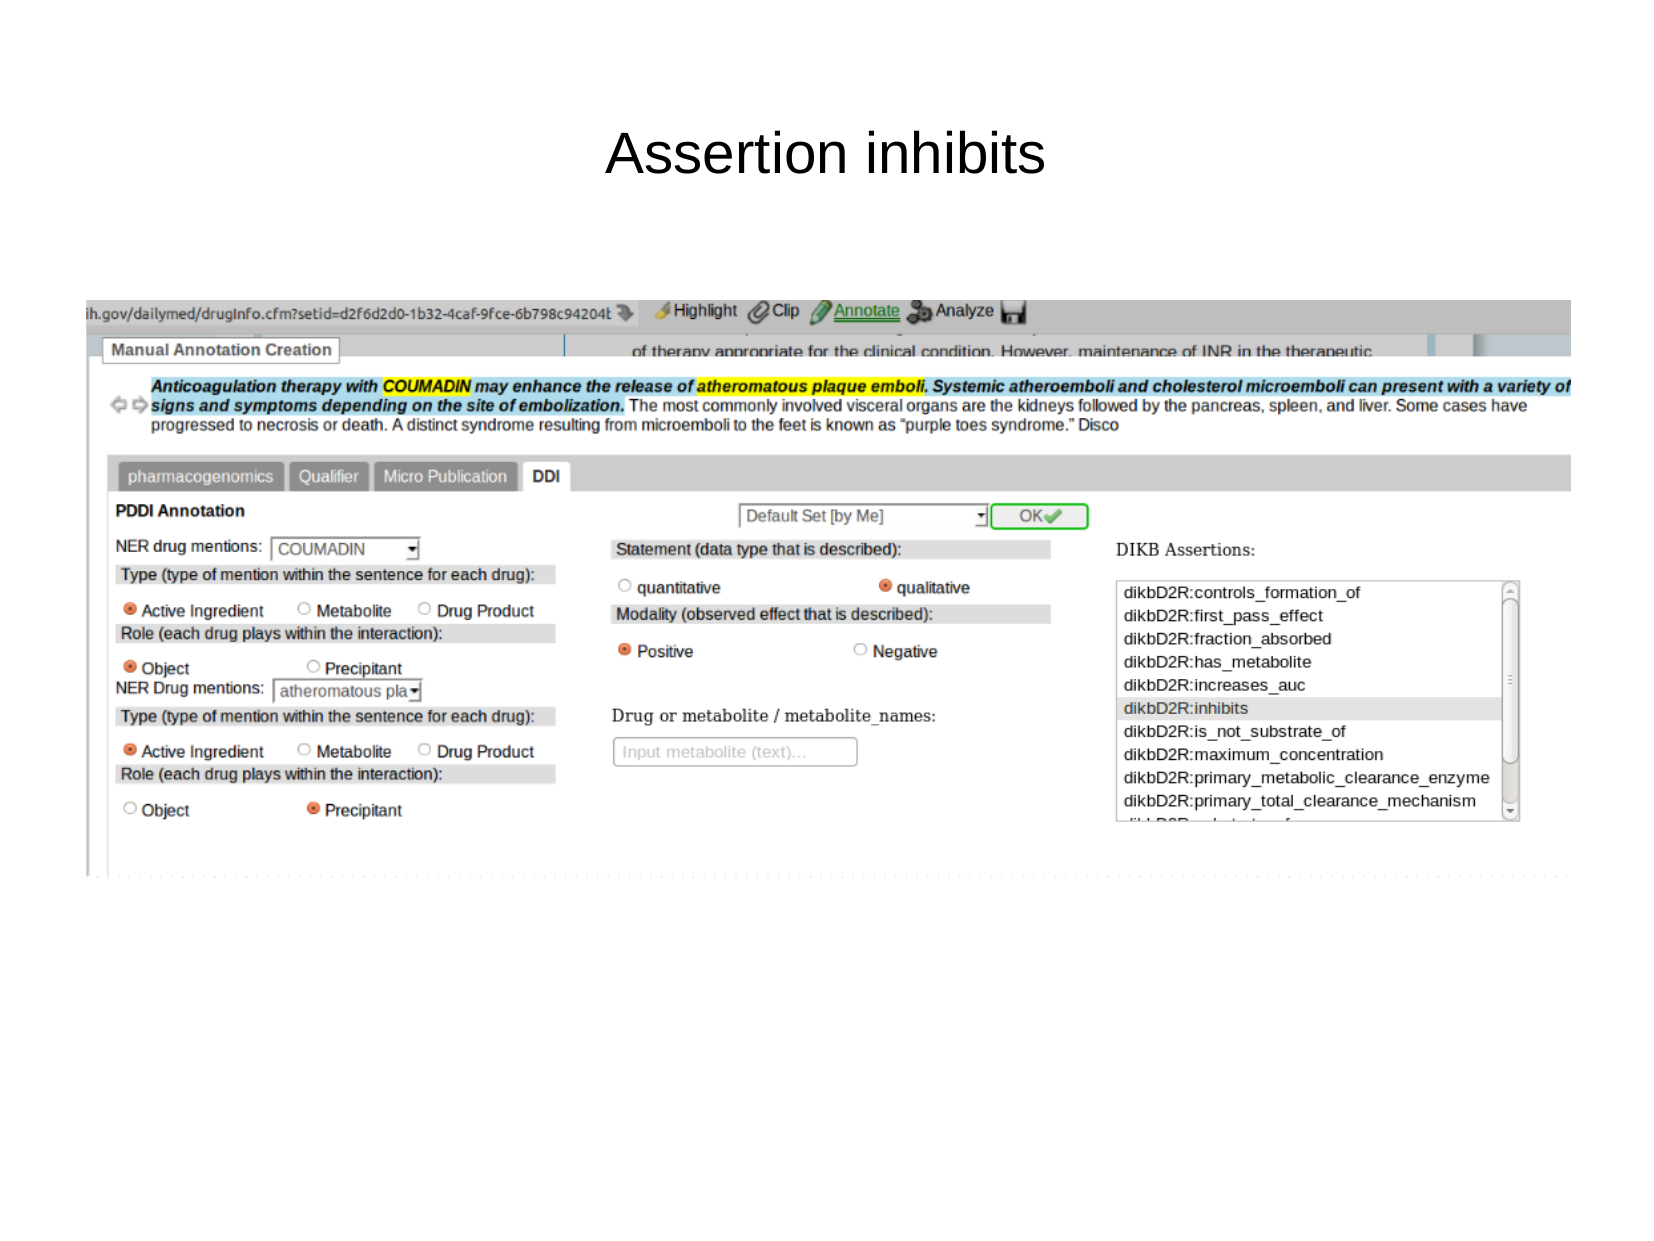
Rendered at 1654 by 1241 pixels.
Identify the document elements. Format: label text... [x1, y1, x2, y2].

title Assertion inhibits [82, 49, 1571, 257]
picture [85, 300, 1571, 886]
